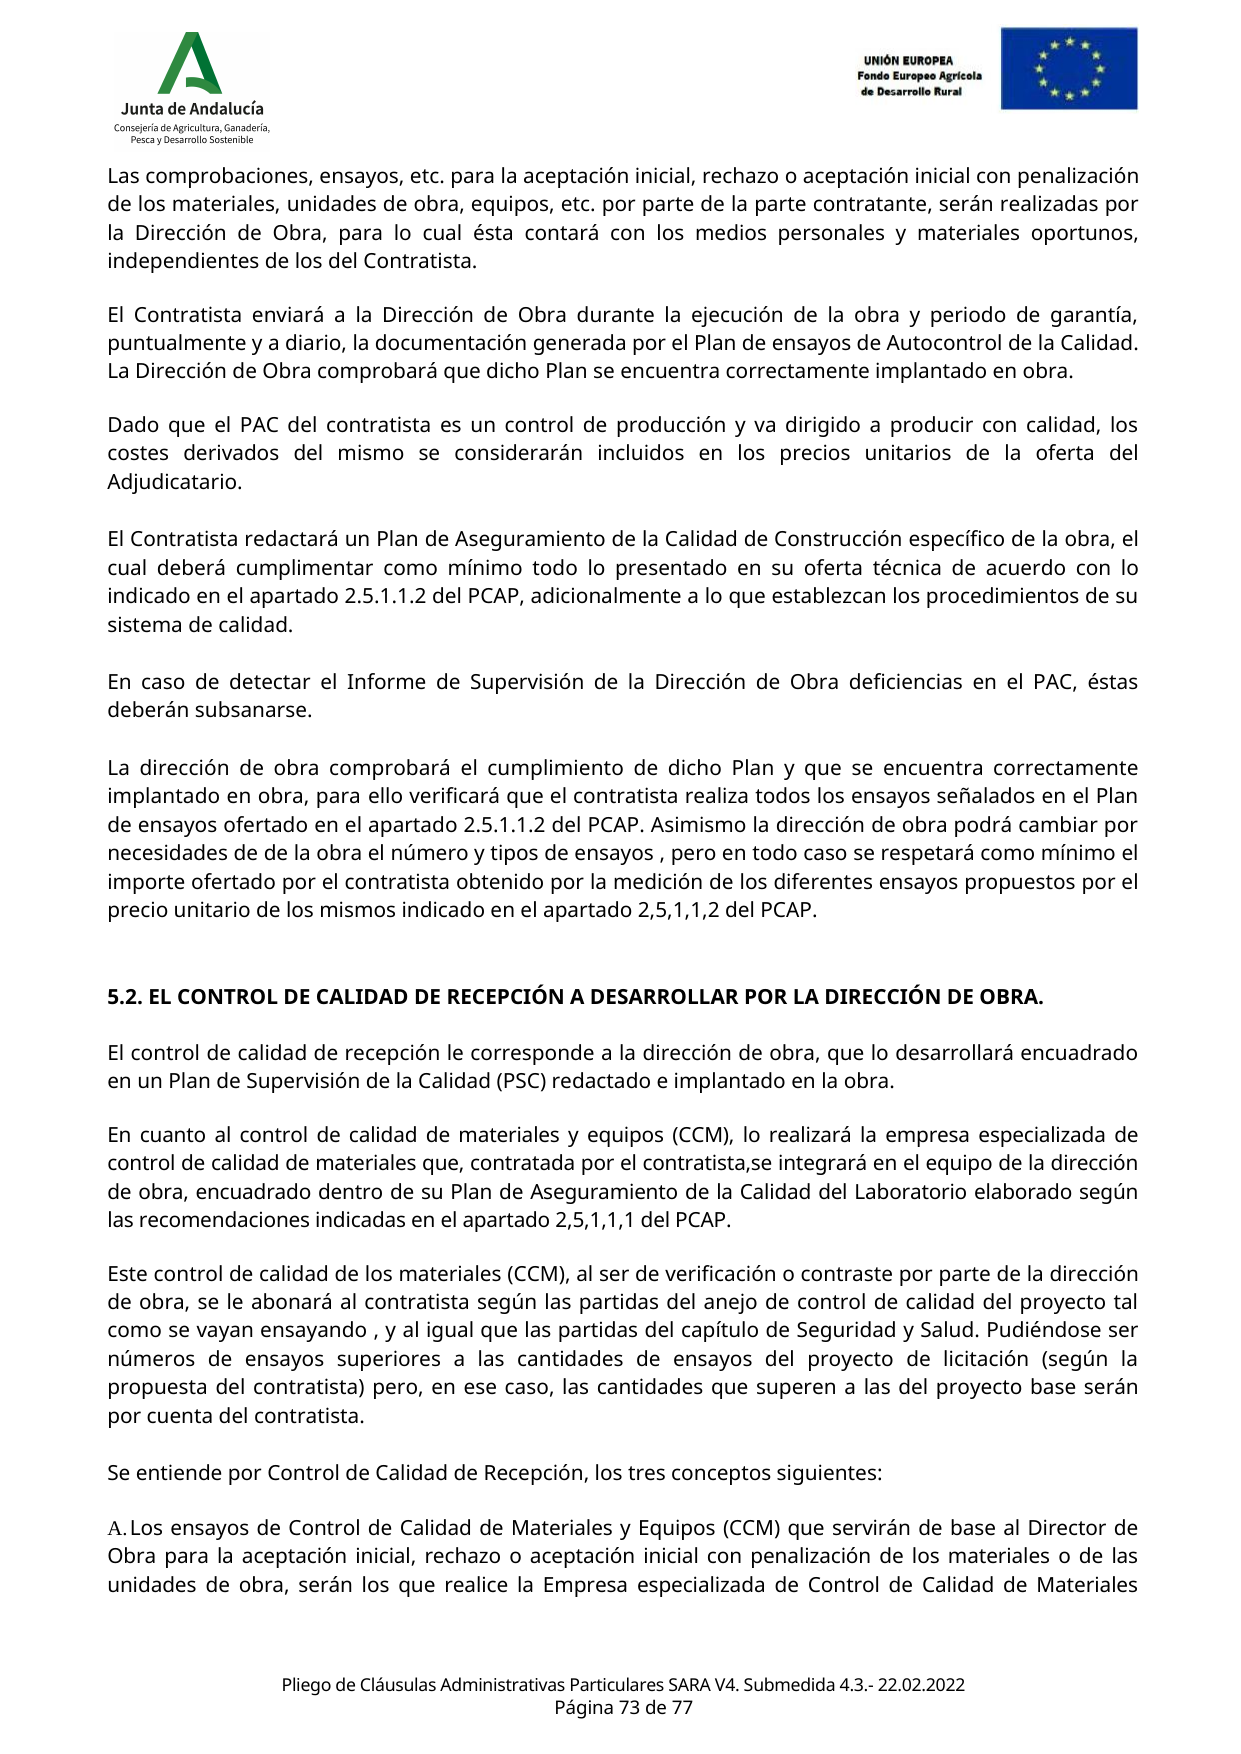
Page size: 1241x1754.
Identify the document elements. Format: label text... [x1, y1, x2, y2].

text Se entiende por Control de Calidad de Recepción, los tres conceptos siguientes: [107, 1458, 1140, 1487]
text El Contratista redactará un Plan de Aseguramiento de la Calidad de Construcción específico de la obra, el cual deberá cumplimentar como mínimo todo lo presentado en su oferta técnica de acuerdo con lo indicado en el apartado 2.5.1.1.2 del PCAP, adicionalmente a lo que establezcan los procedimientos de su sistema de calidad. [107, 524, 1140, 638]
picture [855, 24, 1139, 114]
text La dirección de obra comprobará el cumplimiento de dicho Plan y que se encuentra correctamente implantado en obra, para ello verificará que el contratista realiza todos los ensayos señalados en el Plan de ensayos ofertado en el apartado 2.5.1.1.2 del PCAP. Asimismo la dirección de obra podrá cambiar por necesidades de de la obra el número y tipos de ensayos , pero en todo caso se respetará como mínimo el importe ofertado por el contratista obtenido por la medición de los diferentes ensayos propuestos por el precio unitario de los mismos indicado en el apartado 2,5,1,1,2 del PCAP. [107, 753, 1140, 924]
text 5.2. EL CONTROL DE CALIDAD DE RECEPCIÓN A DESARROLLAR POR LA DIRECCIÓN DE OBRA. [107, 982, 1140, 1010]
text Las comprobaciones, ensayos, etc. para la aceptación inicial, rechazo o aceptación inicial con penalización de los materiales, unidades de obra, equipos, etc. por parte de la parte contratante, serán realizadas por la Dirección de Obra, para lo cual ésta contará con los medios personales y materiales oportunos, independientes de los del Contratista. [107, 161, 1140, 275]
list Los ensayos de Control de Calidad de Materiales y Equipos (CCM) que servirán de base al Director de Obra para la aceptación inicial, rechazo o aceptación inicial con penalización de los materiales o de las unidades de obra, serán los que realice la Empresa especializada de Control de Calidad de Materiales [107, 1513, 1140, 1598]
text Este control de calidad de los materiales (CCM), al ser de verificación o contraste por parte de la dirección de obra, se le abonará al contratista según las partidas del anejo de control de calidad del proyecto tal como se vayan ensayando , y al igual que las partidas del capítulo de Seguridad y Salud. Pudiéndose ser números de ensayos superiores a las cantidades de ensayos del proyecto de licitación (según la propuesta del contratista) pero, en ese caso, las cantidades que superen a las del proyecto base serán por cuenta del contratista. [107, 1259, 1140, 1429]
text Dado que el PAC del contratista es un control de producción y va dirigido a producir con calidad, los costes derivados del mismo se considerarán incluidos en los precios unitarios de la oferta del Adjudicatario. [107, 410, 1140, 495]
text En caso de detectar el Informe de Supervisión de la Dirección de Obra deficiencias en el PAC, éstas deberán subsanarse. [107, 667, 1140, 724]
text El control de calidad de recepción le corresponde a la dirección de obra, que lo desarrollará encuadrado en un Plan de Supervisión de la Calidad (PSC) redactado e implantado en la obra. [107, 1038, 1140, 1095]
text En cuanto al control de calidad de materiales y equipos (CCM), lo realizará la empresa especializada de control de calidad de materiales que, contratada por el contratista,se integrará en el equipo de la dirección de obra, encuadrado dentro de su Plan de Aseguramiento de la Calidad del Laboratorio elaborado según las recomendaciones indicadas en el apartado 2,5,1,1,1 del PCAP. [107, 1120, 1140, 1234]
picture [114, 32, 270, 152]
text El Contratista enviará a la Dirección de Obra durante la ejecución de la obra y periodo de garantía, puntualmente y a diario, la documentación generada por el Plan de ensayos de Autocontrol de la Calidad. La Dirección de Obra comprobará que dicho Plan se encuentra correctamente implantado en obra. [107, 300, 1140, 385]
